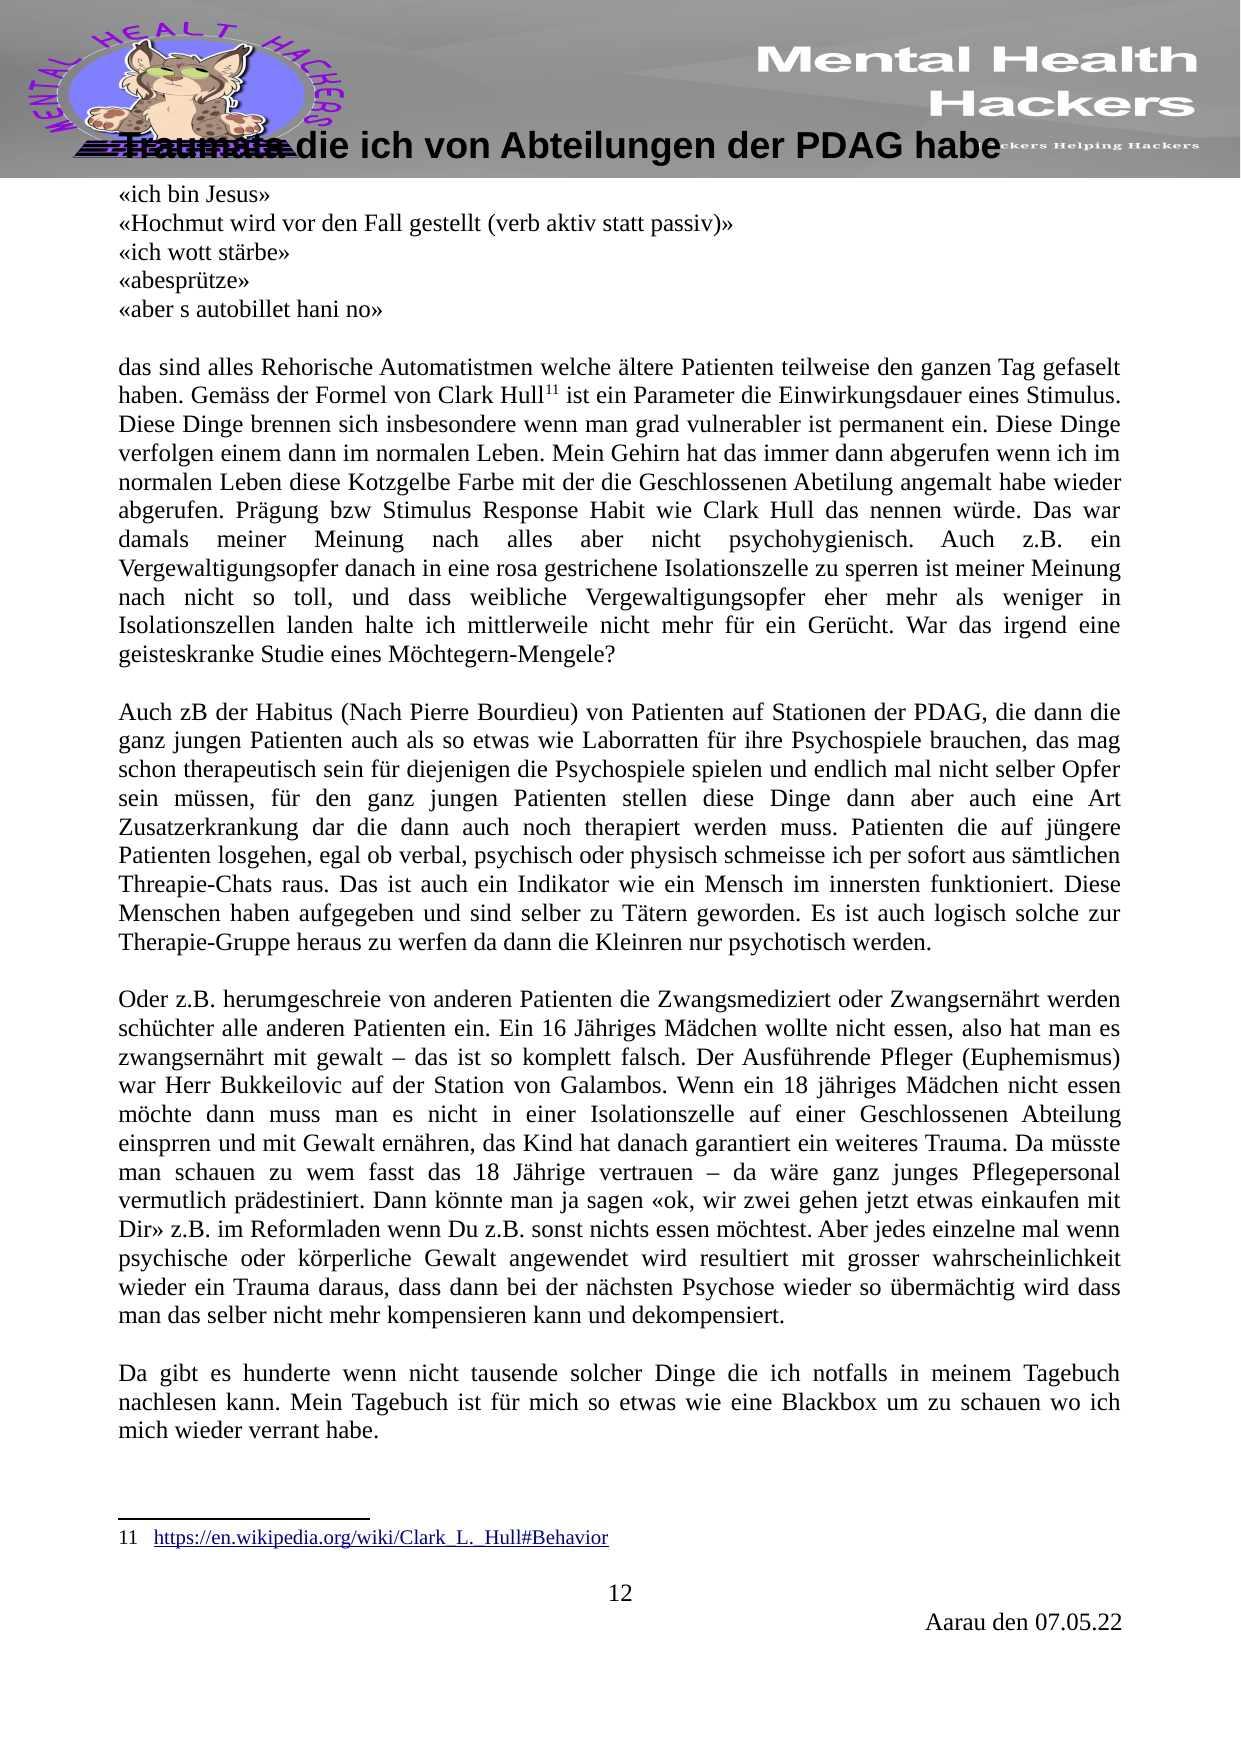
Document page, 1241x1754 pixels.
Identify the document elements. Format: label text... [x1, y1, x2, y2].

picture [0, 0, 1241, 178]
text Auch zB der Habitus (Nach Pierre Bourdieu) von Patienten auf Stationen der PDAG, die dann die ganz jungen Patienten auch als so etwas wie Laborratten für ihre Psychospiele brauchen, das mag schon therapeutisch sein für diejenigen die Psychospiele spielen und endlich mal nicht selber Opfer sein müssen, für den ganz jungen Patienten stellen diese Dinge dann aber auch eine Art Zusatzerkrankung dar die dann auch noch therapiert werden muss. Patienten die auf jüngere Patienten losgehen, egal ob verbal, psychisch oder physisch schmeisse ich per sofort aus sämtlichen Threapie-Chats raus. Das ist auch ein Indikator wie ein Mensch im innersten funktioniert. Diese Menschen haben aufgegeben und sind selber zu Tätern geworden. Es ist auch logisch solche zur Therapie-Gruppe heraus zu werfen da dann die Kleinren nur psychotisch werden. [118, 697, 1122, 956]
text «ich bin Jesus» [118, 179, 1122, 208]
text «abesprütze» [118, 266, 1122, 294]
text Oder z.B. herumgeschreie von anderen Patienten die Zwangsmediziert oder Zwangsernährt werden schüchter alle anderen Patienten ein. Ein 16 Jähriges Mädchen wollte nicht essen, also hat man es zwangsernährt mit gewalt – das ist so komplett falsch. Der Ausführende Pfleger (Euphemismus) war Herr Bukkeilovic auf der Station von Galambos. Wenn ein 18 jähriges Mädchen nicht essen möchte dann muss man es nicht in einer Isolationszelle auf einer Geschlossenen Abteilung einsprren und mit Gewalt ernähren, das Kind hat danach garantiert ein weiteres Trauma. Da müsste man schauen zu wem fasst das 18 Jährige vertrauen – da wäre ganz junges Pflegepersonal vermutlich prädestiniert. Dann könnte man ja sagen «ok, wir zwei gehen jetzt etwas einkaufen mit Dir» z.B. im Reformladen wenn Du z.B. sonst nichts essen möchtest. Aber jedes einzelne mal wenn psychische oder körperliche Gewalt angewendet wird resultiert mit grosser wahrscheinlichkeit wieder ein Trauma daraus, dass dann bei der nächsten Psychose wieder so übermächtig wird dass man das selber nicht mehr kompensieren kann und dekompensiert. [118, 984, 1122, 1329]
text «aber s autobillet hani no» [118, 294, 1122, 323]
text das sind alles Rehorische Automatistmen welche ältere Patienten teilweise den ganzen Tag gefaselt haben. Gemäss der Formel von Clark Hull ist ein Parameter die Einwirkungsdauer eines Stimulus. Diese Dinge brennen sich insbesondere wenn man grad vulnerabler ist permanent ein. Diese Dinge verfolgen einem dann im normalen Leben. Mein Gehirn hat das immer dann abgerufen wenn ich im normalen Leben diese Kotzgelbe Farbe mit der die Geschlossenen Abetilung angemalt habe wieder abgerufen. Prägung bzw Stimulus Response Habit wie Clark Hull das nennen würde. Das war damals meiner Meinung nach alles aber nicht psychohygienisch. Auch z.B. ein Vergewaltigungsopfer danach in eine rosa gestrichene Isolationszelle zu sperren ist meiner Meinung nach nicht so toll, und dass weibliche Vergewaltigungsopfer eher mehr als weniger in Isolationszellen landen halte ich mittlerweile nicht mehr für ein Gerücht. War das irgend eine geisteskranke Studie eines Möchtegern-Mengele? [118, 352, 1122, 668]
subtitle Traumata die ich von Abteilungen der PDAG habe [118, 124, 1122, 167]
text «Hochmut wird vor den Fall gestellt (verb aktiv statt passiv)» [118, 208, 1122, 237]
text «ich wott stärbe» [118, 237, 1122, 266]
text https://en.wikipedia.org/wiki/Clark_L._Hull#Behavior [118, 1525, 1122, 1549]
text Da gibt es hunderte wenn nicht tausende solcher Dinge die ich notfalls in meinem Tagebuch nachlesen kann. Mein Tagebuch ist für mich so etwas wie eine Blackbox um zu schauen wo ich mich wieder verrant habe. [118, 1358, 1122, 1444]
